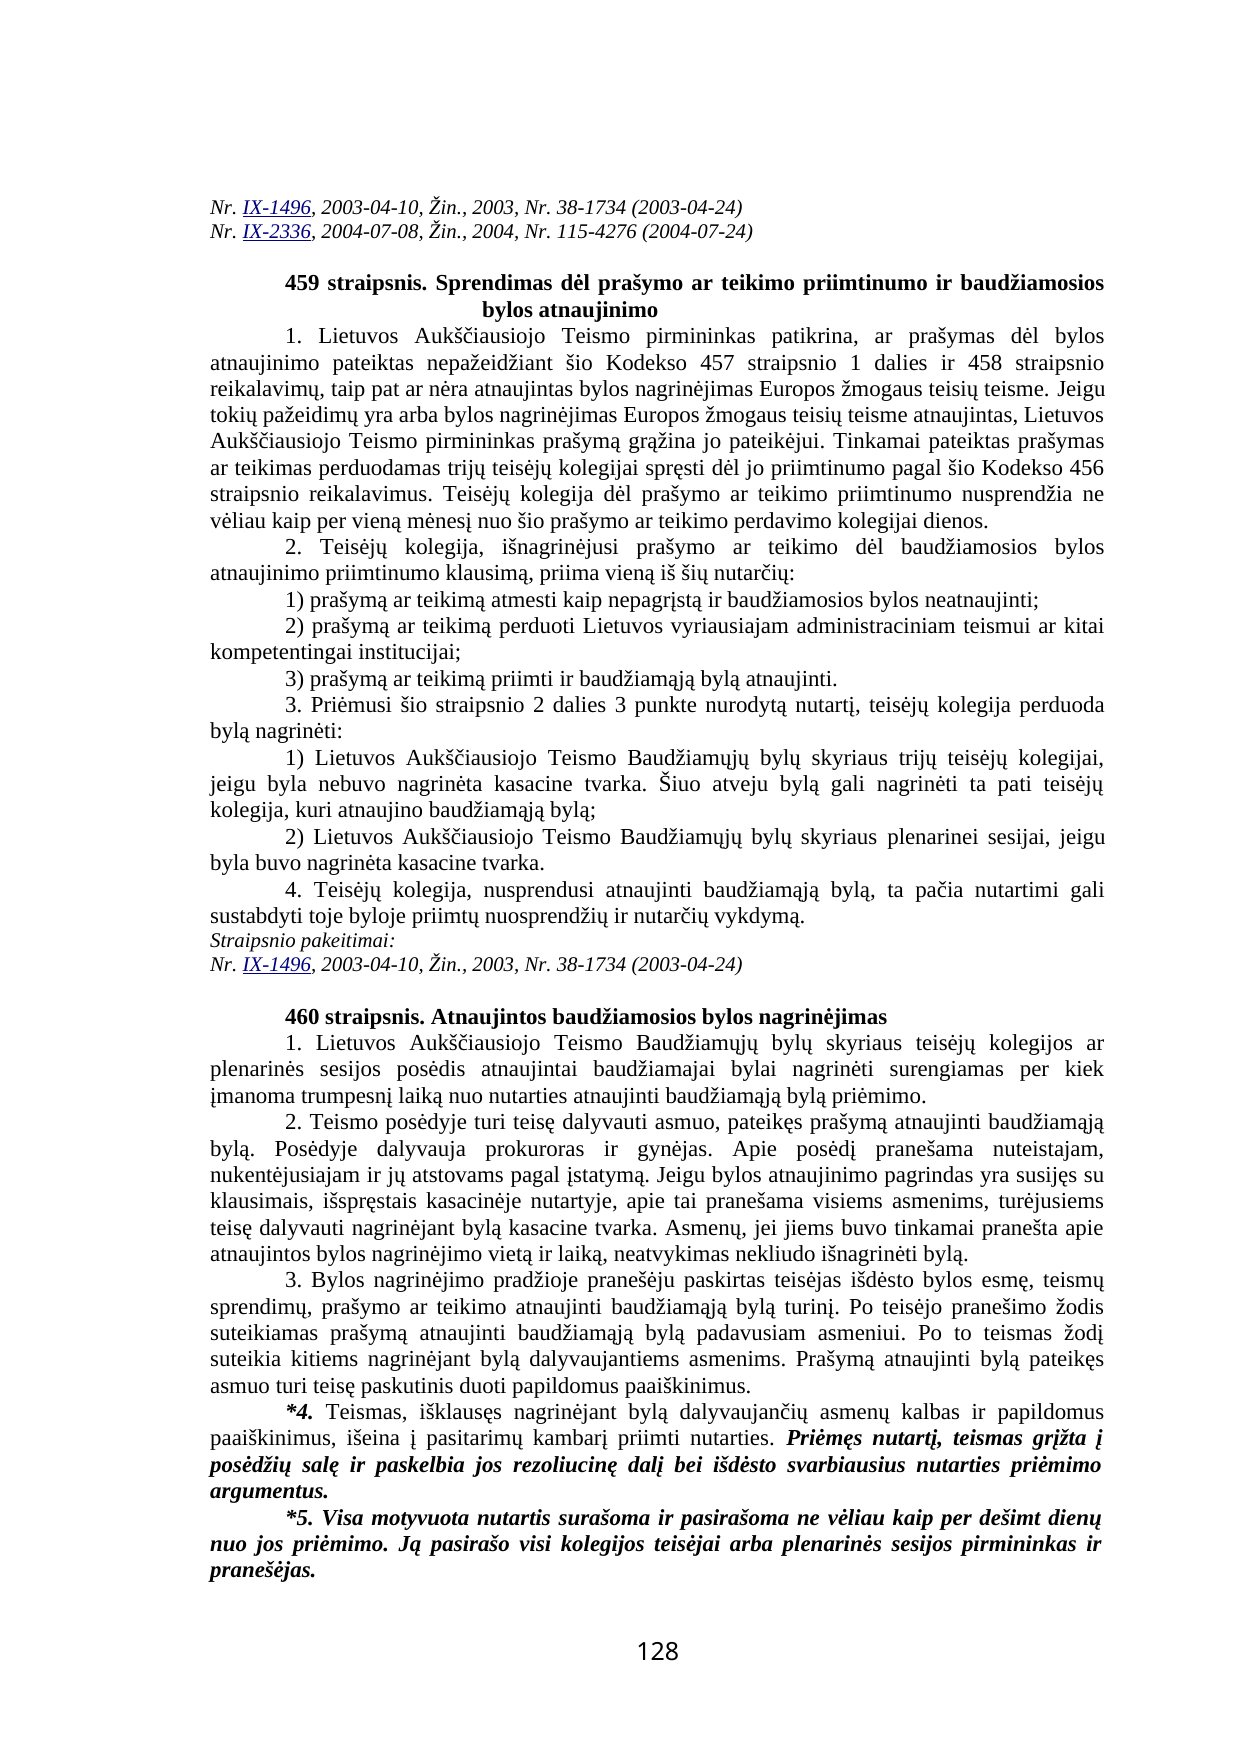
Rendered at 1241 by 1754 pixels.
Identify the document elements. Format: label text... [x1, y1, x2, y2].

text 2. Teisėjų kolegija, išnagrinėjusi prašymo ar teikimo dėl baudžiamosios bylos atnaujinimo priimtinumo klausimą, priima vieną iš šių nutarčių: [210, 533, 1106, 586]
text 3. Priėmusi šio straipsnio 2 dalies 3 punkte nurodytą nutartį, teisėjų kolegija perduoda bylą nagrinėti: [210, 691, 1106, 744]
text 460 straipsnis. Atnaujintos baudžiamosios bylos nagrinėjimas [210, 1003, 1106, 1029]
text Straipsnio pakeitimai: [210, 928, 1106, 952]
text *4. Teismas, išklausęs nagrinėjant bylą dalyvaujančių asmenų kalbas ir papildomus paaiškinimus, išeina į pasitarimų kambarį priimti nutarties. Priėmęs nutartį, teismas grįžta į posėdžių salę ir paskelbia jos rezoliucinę dalį bei išdėsto svarbiausius nutarties priėmimo argumentus. [210, 1398, 1106, 1503]
text 1. Lietuvos Aukščiausiojo Teismo Baudžiamųjų bylų skyriaus teisėjų kolegijos ar plenarinės sesijos posėdis atnaujintai baudžiamajai bylai nagrinėti surengiamas per kiek įmanoma trumpesnį laiką nuo nutarties atnaujinti baudžiamąją bylą priėmimo. [210, 1029, 1106, 1108]
text 2. Teismo posėdyje turi teisę dalyvauti asmuo, pateikęs prašymą atnaujinti baudžiamąją bylą. Posėdyje dalyvauja prokuroras ir gynėjas. Apie posėdį pranešama nuteistajam, nukentėjusiajam ir jų atstovams pagal įstatymą. Jeigu bylos atnaujinimo pagrindas yra susijęs su klausimais, išspręstais kasacinėje nutartyje, apie tai pranešama visiems asmenims, turėjusiems teisę dalyvauti nagrinėjant bylą kasacine tvarka. Asmenų, jei jiems buvo tinkamai pranešta apie atnaujintos bylos nagrinėjimo vietą ir laiką, neatvykimas nekliudo išnagrinėti bylą. [210, 1108, 1106, 1266]
text 459 straipsnis. Sprendimas dėl prašymo ar teikimo priimtinumo ir baudžiamosios bylos atnaujinimo [285, 269, 1106, 322]
text Nr. IX-1496, 2003-04-10, Žin., 2003, Nr. 38-1734 (2003-04-24) [210, 195, 1106, 219]
text 4. Teisėjų kolegija, nusprendusi atnaujinti baudžiamąją bylą, ta pačia nutartimi gali sustabdyti toje byloje priimtų nuosprendžių ir nutarčių vykdymą. [210, 876, 1106, 928]
text 2) prašymą ar teikimą perduoti Lietuvos vyriausiajam administraciniam teismui ar kitai kompetentingai institucijai; [210, 612, 1106, 665]
text 3. Bylos nagrinėjimo pradžioje pranešėju paskirtas teisėjas išdėsto bylos esmę, teismų sprendimų, prašymo ar teikimo atnaujinti baudžiamąją bylą turinį. Po teisėjo pranešimo žodis suteikiamas prašymą atnaujinti baudžiamąją bylą padavusiam asmeniui. Po to teismas žodį suteikia kitiems nagrinėjant bylą dalyvaujantiems asmenims. Prašymą atnaujinti bylą pateikęs asmuo turi teisę paskutinis duoti papildomus paaiškinimus. [210, 1266, 1106, 1398]
text 1) Lietuvos Aukščiausiojo Teismo Baudžiamųjų bylų skyriaus trijų teisėjų kolegijai, jeigu byla nebuvo nagrinėta kasacine tvarka. Šiuo atveju bylą gali nagrinėti ta pati teisėjų kolegija, kuri atnaujino baudžiamąją bylą; [210, 744, 1106, 823]
text Nr. IX-2336, 2004-07-08, Žin., 2004, Nr. 115-4276 (2004-07-24) [210, 219, 1106, 243]
text Nr. IX-1496, 2003-04-10, Žin., 2003, Nr. 38-1734 (2003-04-24) [210, 952, 1106, 976]
text 3) prašymą ar teikimą priimti ir baudžiamąją bylą atnaujinti. [210, 665, 1106, 691]
text 2) Lietuvos Aukščiausiojo Teismo Baudžiamųjų bylų skyriaus plenarinei sesijai, jeigu byla buvo nagrinėta kasacine tvarka. [210, 823, 1106, 876]
text *5. Visa motyvuota nutartis surašoma ir pasirašoma ne vėliau kaip per dešimt dienų nuo jos priėmimo. Ją pasirašo visi kolegijos teisėjai arba plenarinės sesijos pirmininkas ir pranešėjas. [210, 1503, 1106, 1583]
text 1. Lietuvos Aukščiausiojo Teismo pirmininkas patikrina, ar prašymas dėl bylos atnaujinimo pateiktas nepažeidžiant šio Kodekso 457 straipsnio 1 dalies ir 458 straipsnio reikalavimų, taip pat ar nėra atnaujintas bylos nagrinėjimas Europos žmogaus teisių teisme. Jeigu tokių pažeidimų yra arba bylos nagrinėjimas Europos žmogaus teisių teisme atnaujintas, Lietuvos Aukščiausiojo Teismo pirmininkas prašymą grąžina jo pateikėjui. Tinkamai pateiktas prašymas ar teikimas perduodamas trijų teisėjų kolegijai spręsti dėl jo priimtinumo pagal šio Kodekso 456 straipsnio reikalavimus. Teisėjų kolegija dėl prašymo ar teikimo priimtinumo nusprendžia ne vėliau kaip per vieną mėnesį nuo šio prašymo ar teikimo perdavimo kolegijai dienos. [210, 322, 1106, 533]
text 1) prašymą ar teikimą atmesti kaip nepagrįstą ir baudžiamosios bylos neatnaujinti; [210, 586, 1106, 612]
